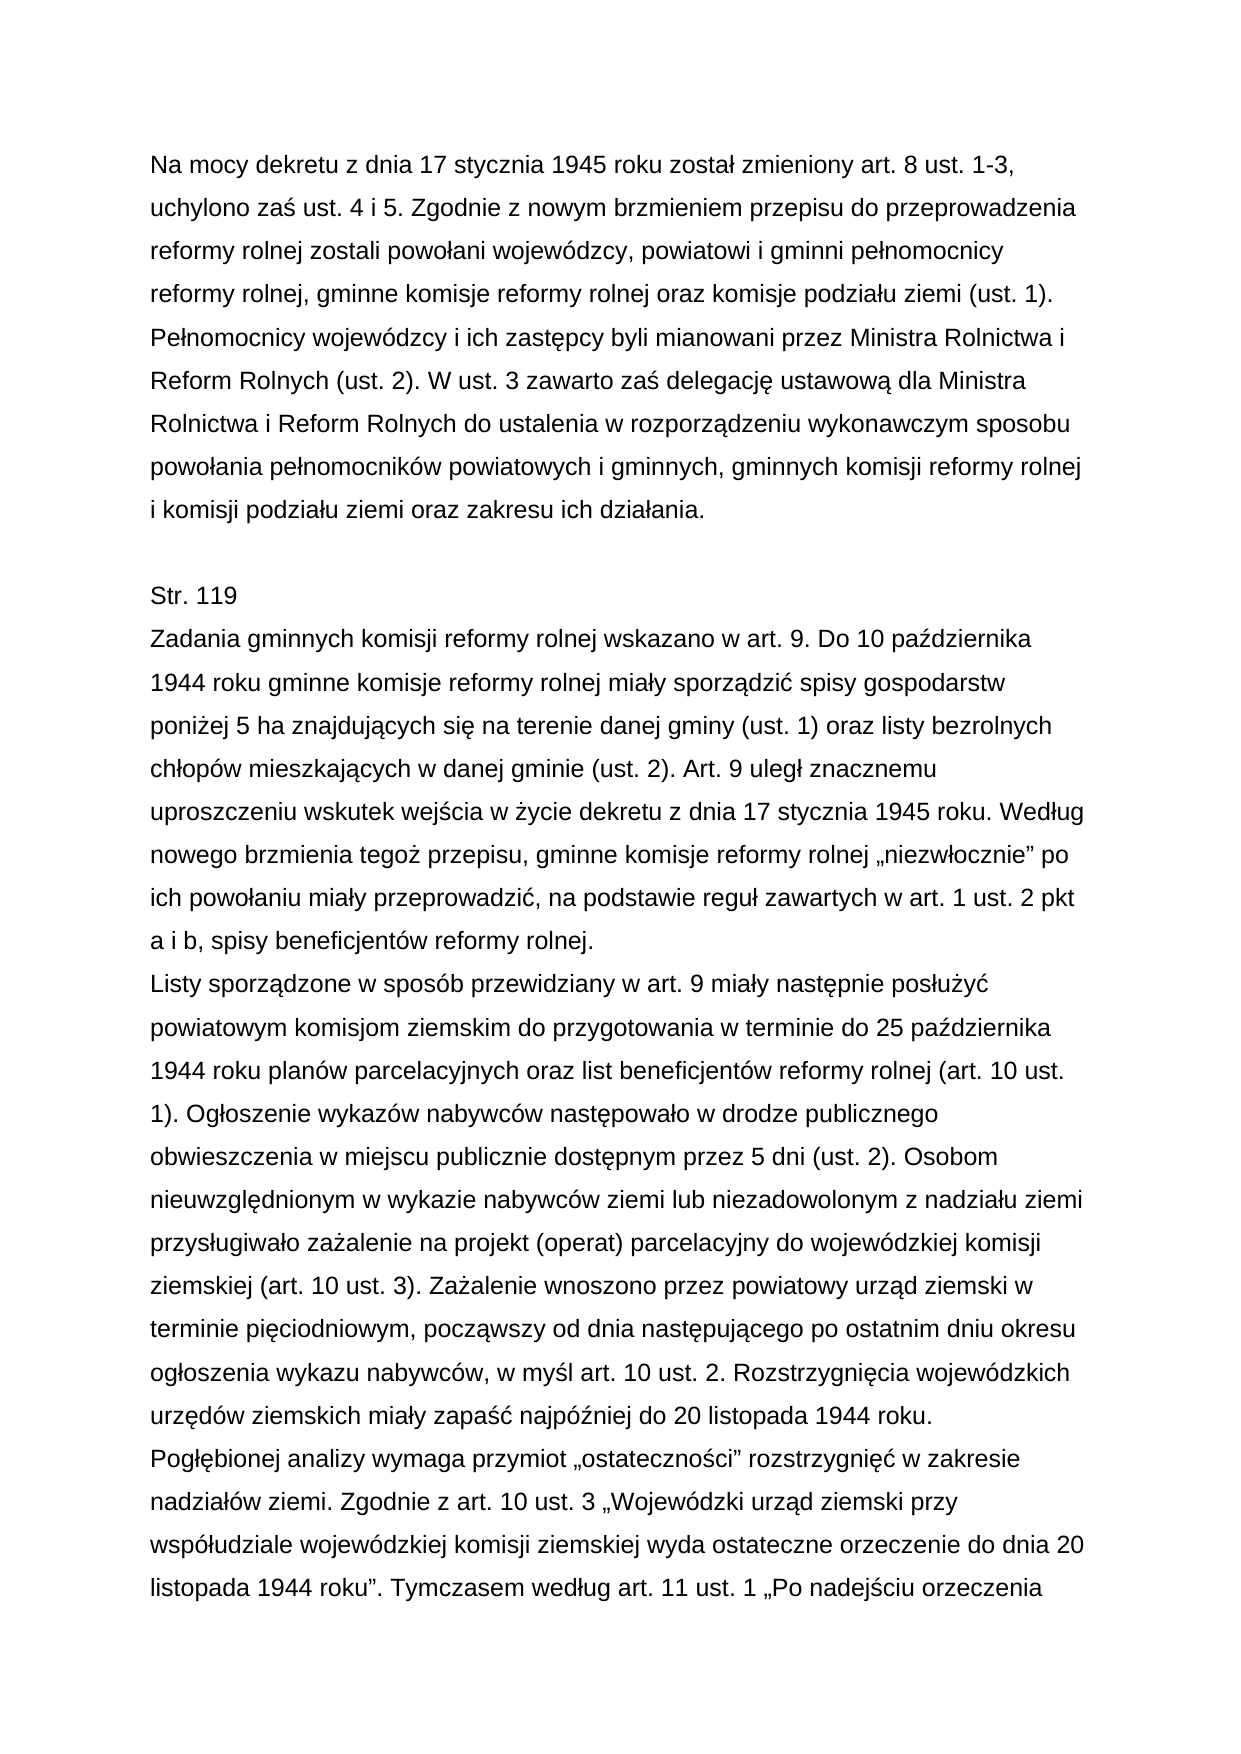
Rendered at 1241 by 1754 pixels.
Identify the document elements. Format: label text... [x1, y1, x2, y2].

text Listy sporządzone w sposób przewidziany w art. 9 miały następnie posłużyć powiatowym komisjom ziemskim do przygotowania w terminie do 25 października 1944 roku planów parcelacyjnych oraz list beneficjentów reformy rolnej (art. 10 ust. 1). Ogłoszenie wykazów nabywców następowało w drodze publicznego obwieszczenia w miejscu publicznie dostępnym przez 5 dni (ust. 2). Osobom nieuwzględnionym w wykazie nabywców ziemi lub niezadowolonym z nadziału ziemi przysługiwało zażalenie na projekt (operat) parcelacyjny do wojewódzkiej komisji ziemskiej (art. 10 ust. 3). Zażalenie wnoszono przez powiatowy urząd ziemski w terminie pięciodniowym, począwszy od dnia następującego po ostatnim dniu okresu ogłoszenia wykazu nabywców, w myśl art. 10 ust. 2. Rozstrzygnięcia wojewódzkich urzędów ziemskich miały zapaść najpóźniej do 20 listopada 1944 roku. [150, 969, 1090, 1429]
text Str. 119 [150, 581, 1090, 610]
text Pogłębionej analizy wymaga przymiot „ostateczności” rozstrzygnięć w zakresie nadziałów ziemi. Zgodnie z art. 10 ust. 3 „Wojewódzki urząd ziemski przy współudziale wojewódzkiej komisji ziemskiej wyda ostateczne orzeczenie do dnia 20 listopada 1944 roku”. Tymczasem według art. 11 ust. 1 „Po nadejściu orzeczenia [150, 1444, 1090, 1602]
text Na mocy dekretu z dnia 17 stycznia 1945 roku został zmieniony art. 8 ust. 1-3, uchylono zaś ust. 4 i 5. Zgodnie z nowym brzmieniem przepisu do przeprowadzenia reformy rolnej zostali powołani wojewódzcy, powiatowi i gminni pełnomocnicy reformy rolnej, gminne komisje reformy rolnej oraz komisje podziału ziemi (ust. 1). Pełnomocnicy wojewódzcy i ich zastępcy byli mianowani przez Ministra Rolnictwa i Reform Rolnych (ust. 2). W ust. 3 zawarto zaś delegację ustawową dla Ministra Rolnictwa i Reform Rolnych do ustalenia w rozporządzeniu wykonawczym sposobu powołania pełnomocników powiatowych i gminnych, gminnych komisji reformy rolnej i komisji podziału ziemi oraz zakresu ich działania. [150, 150, 1090, 524]
text Zadania gminnych komisji reformy rolnej wskazano w art. 9. Do 10 października 1944 roku gminne komisje reformy rolnej miały sporządzić spisy gospodarstw poniżej 5 ha znajdujących się na terenie danej gminy (ust. 1) oraz listy bezrolnych chłopów mieszkających w danej gminie (ust. 2). Art. 9 uległ znacznemu uproszczeniu wskutek wejścia w życie dekretu z dnia 17 stycznia 1945 roku. Według nowego brzmienia tegoż przepisu, gminne komisje reformy rolnej „niezwłocznie” po ich powołaniu miały przeprowadzić, na podstawie reguł zawartych w art. 1 ust. 2 pkt a i b, spisy beneficjentów reformy rolnej. [150, 624, 1090, 955]
